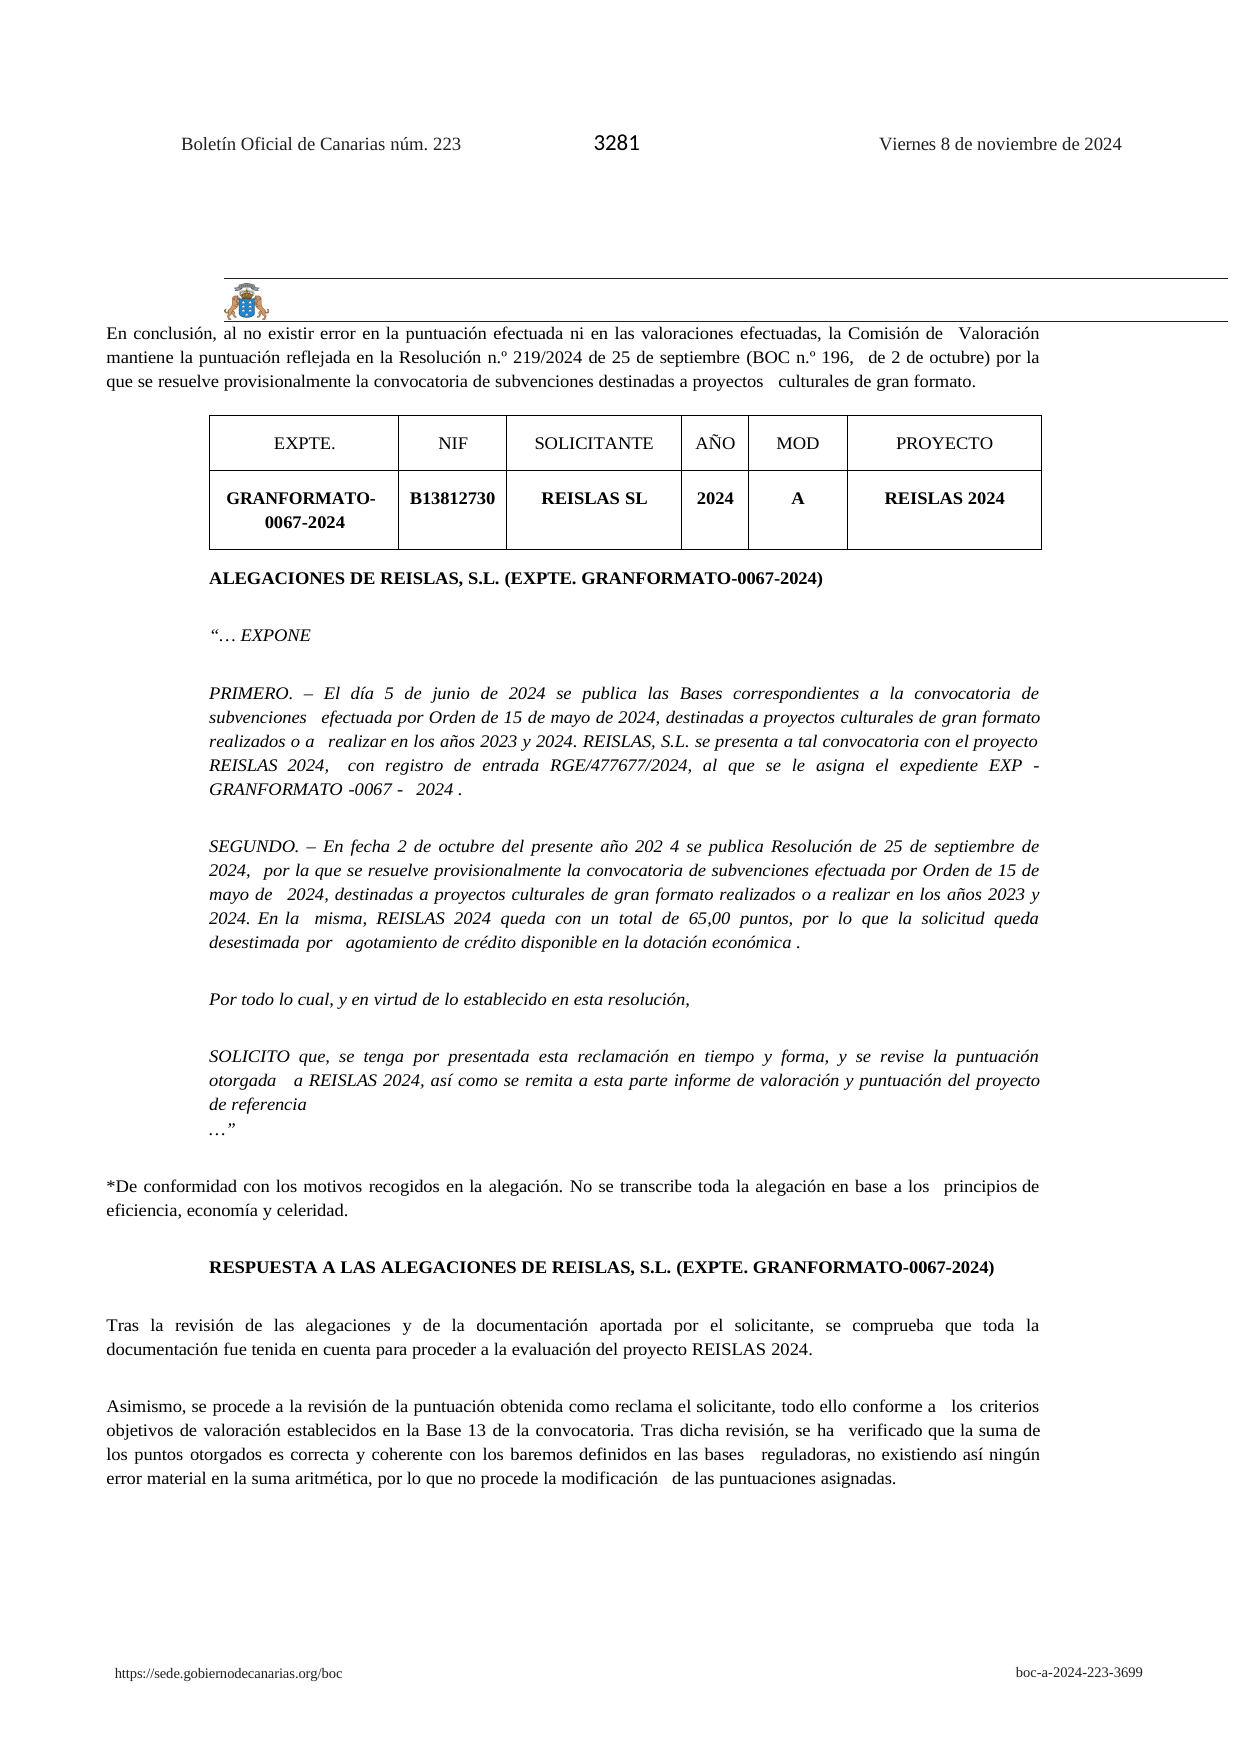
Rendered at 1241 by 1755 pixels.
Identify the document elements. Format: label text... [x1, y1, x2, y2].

text En conclusión, al no existir error en la puntuación efectuada ni en las valoraciones efectuadas, la Comisión de Valoración mantiene la puntuación reflejada en la Resolución n.º 219/2024 de 25 de septiembre (BOC n.º 196, de 2 de octubre) por la que se resuelve provisionalmente la convocatoria de subvenciones destinadas a proyectos culturales de gran formato. [106, 323, 1040, 391]
table_cell REISLAS SL [507, 471, 681, 549]
text Tras la revisión de las alegaciones y de la documentación aportada por el solicitante, se comprueba que toda la documentación fue tenida en cuenta para proceder a la evaluación del proyecto REISLAS 2024. [106, 1314, 1040, 1359]
table_header MOD [749, 416, 847, 470]
text …” [209, 1118, 1155, 1139]
text SOLICITO que, se tenga por presentada esta reclamación en tiempo y forma, y se revise la puntuación otorgada a REISLAS 2024, así como se remita a esta parte informe de valoración y puntuación del proyecto de referencia [209, 1046, 1040, 1114]
table_cell B13812730 [399, 471, 506, 549]
text SEGUNDO. – En fecha 2 de octubre del presente año 202 4 se publica Resolución de 25 de septiembre de 2024, por la que se resuelve provisionalmente la convocatoria de subvenciones efectuada por Orden de 15 de mayo de 2024, destinadas a proyectos culturales de gran formato realizados o a realizar en los años 2023 y 2024. En la misma, REISLAS 2024 queda con un total de 65,00 puntos, por lo que la solicitud queda desestimada por agotamiento de crédito disponible en la dotación económica . [209, 836, 1040, 952]
table_cell A [749, 471, 847, 549]
text “… EXPONE [209, 625, 1155, 645]
table_header AÑO [682, 416, 748, 470]
table_cell REISLAS 2024 [848, 471, 1041, 549]
text Asimismo, se procede a la revisión de la puntuación obtenida como reclama el solicitante, todo ello conforme a los criterios objetivos de valoración establecidos en la Base 13 de la convocatoria. Tras dicha revisión, se ha verificado que la suma de los puntos otorgados es correcta y coherente con los baremos definidos en las bases reguladoras, no existiendo así ningún error material en la suma aritmética, por lo que no procede la modificación de las puntuaciones asignadas. [106, 1396, 1041, 1488]
text PRIMERO. – El día 5 de junio de 2024 se publica las Bases correspondientes a la convocatoria de subvenciones efectuada por Orden de 15 de mayo de 2024, destinadas a proyectos culturales de gran formato realizados o a realizar en los años 2023 y 2024. REISLAS, S.L. se presenta a tal convocatoria con el proyecto REISLAS 2024, con registro de entrada RGE/477677/2024, al que se le asigna el expediente EXP - GRANFORMATO -0067 - 2024 . [209, 682, 1040, 799]
table_cell GRANFORMATO- 0067-2024 [210, 471, 398, 549]
subtitle RESPUESTA A LAS ALEGACIONES DE REISLAS, S.L. (EXPTE. GRANFORMATO-0067-2024) [209, 1257, 1155, 1277]
table_header EXPTE. [210, 416, 398, 470]
table_header NIF [399, 416, 506, 470]
text *De conformidad con los motivos recogidos en la alegación. No se transcribe toda la alegación en base a los principios de eficiencia, economía y celeridad. [106, 1176, 1039, 1220]
table_cell 2024 [682, 471, 748, 549]
text Por todo lo cual, y en virtud de lo establecido en esta resolución, [209, 989, 1155, 1009]
table_header SOLICITANTE [507, 416, 681, 470]
table_header PROYECTO [848, 416, 1041, 470]
subtitle ALEGACIONES DE REISLAS, S.L. (EXPTE. GRANFORMATO-0067-2024) [209, 568, 1155, 588]
